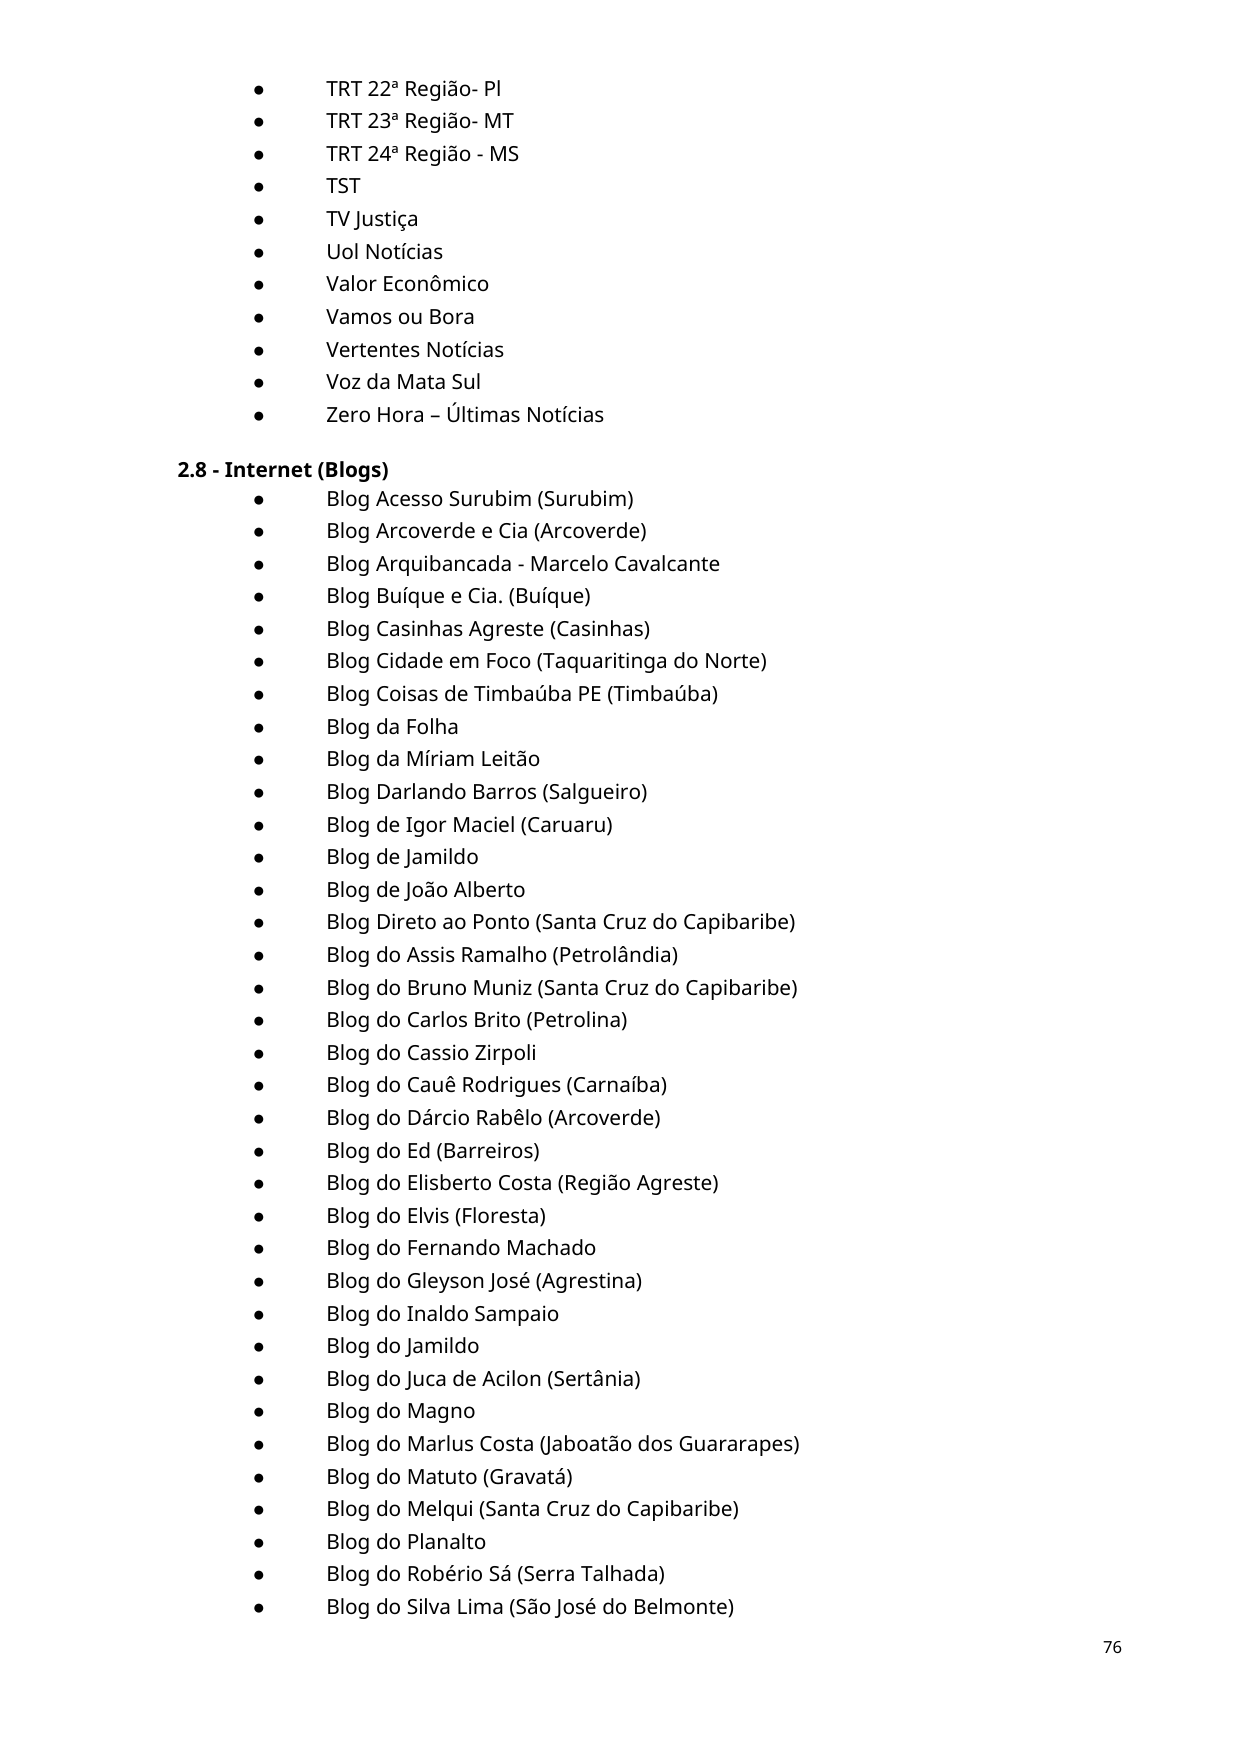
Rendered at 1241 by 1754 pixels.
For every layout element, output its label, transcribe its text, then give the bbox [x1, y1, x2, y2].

list Blog Darlando Barros (Salgueiro) [252, 777, 1122, 806]
list Blog do Elisberto Costa (Região Agreste) [252, 1168, 1122, 1197]
list Blog Buíque e Cia. (Buíque) [252, 581, 1122, 610]
list Blog da Folha [252, 712, 1122, 740]
list Blog do Elvis (Floresta) [252, 1201, 1122, 1229]
list Vamos ou Bora [252, 302, 1122, 331]
list TST [252, 172, 1122, 200]
list Blog de Jamildo [252, 842, 1122, 871]
list Blog Cidade em Foco (Taquaritinga do Norte) [252, 647, 1122, 675]
list TRT 24ª Região - MS [252, 139, 1122, 167]
list Blog do Planalto [252, 1527, 1122, 1555]
list Blog do Inaldo Sampaio [252, 1299, 1122, 1327]
list Blog Direto ao Ponto (Santa Cruz do Capibaribe) [252, 907, 1122, 936]
list TRT 22ª Região- Pl [252, 74, 1122, 102]
list Voz da Mata Sul [252, 367, 1122, 396]
list Valor Econômico [252, 269, 1122, 298]
list Blog do Jamildo [252, 1331, 1122, 1360]
list Blog do Juca de Acilon (Sertânia) [252, 1364, 1122, 1392]
list Blog do Bruno Muniz (Santa Cruz do Capibaribe) [252, 973, 1122, 1001]
list Blog do Cassio Zirpoli [252, 1038, 1122, 1066]
list Blog de João Alberto [252, 875, 1122, 903]
list TV Justiça [252, 204, 1122, 233]
list Blog do Carlos Brito (Petrolina) [252, 1005, 1122, 1034]
list Blog Arcoverde e Cia (Arcoverde) [252, 516, 1122, 545]
list Blog do Marlus Costa (Jaboatão dos Guararapes) [252, 1429, 1122, 1458]
list Blog Coisas de Timbaúba PE (Timbaúba) [252, 679, 1122, 708]
list Zero Hora – Últimas Notícias [252, 400, 1122, 428]
list Blog Arquibancada - Marcelo Cavalcante [252, 549, 1122, 577]
list Blog Acesso Surubim (Surubim) [252, 484, 1122, 512]
list Blog do Dárcio Rabêlo (Arcoverde) [252, 1103, 1122, 1132]
list Blog do Ed (Barreiros) [252, 1136, 1122, 1164]
list Uol Notícias [252, 237, 1122, 265]
list Blog do Silva Lima (São José do Belmonte) [252, 1592, 1122, 1621]
list Blog da Míriam Leitão [252, 744, 1122, 773]
list Blog do Robério Sá (Serra Talhada) [252, 1559, 1122, 1588]
list Blog do Melqui (Santa Cruz do Capibaribe) [252, 1494, 1122, 1523]
list Blog do Magno [252, 1397, 1122, 1425]
text 2.8 - Internet (Blogs) [177, 455, 1122, 484]
list Blog Casinhas Agreste (Casinhas) [252, 614, 1122, 642]
list Blog do Cauê Rodrigues (Carnaíba) [252, 1071, 1122, 1099]
list Blog do Matuto (Gravatá) [252, 1462, 1122, 1490]
list Blog de Igor Maciel (Caruaru) [252, 810, 1122, 838]
list Vertentes Notícias [252, 335, 1122, 363]
list TRT 23ª Região- MT [252, 106, 1122, 135]
list Blog do Gleyson José (Agrestina) [252, 1266, 1122, 1294]
list Blog do Assis Ramalho (Petrolândia) [252, 940, 1122, 968]
list Blog do Fernando Machado [252, 1233, 1122, 1262]
